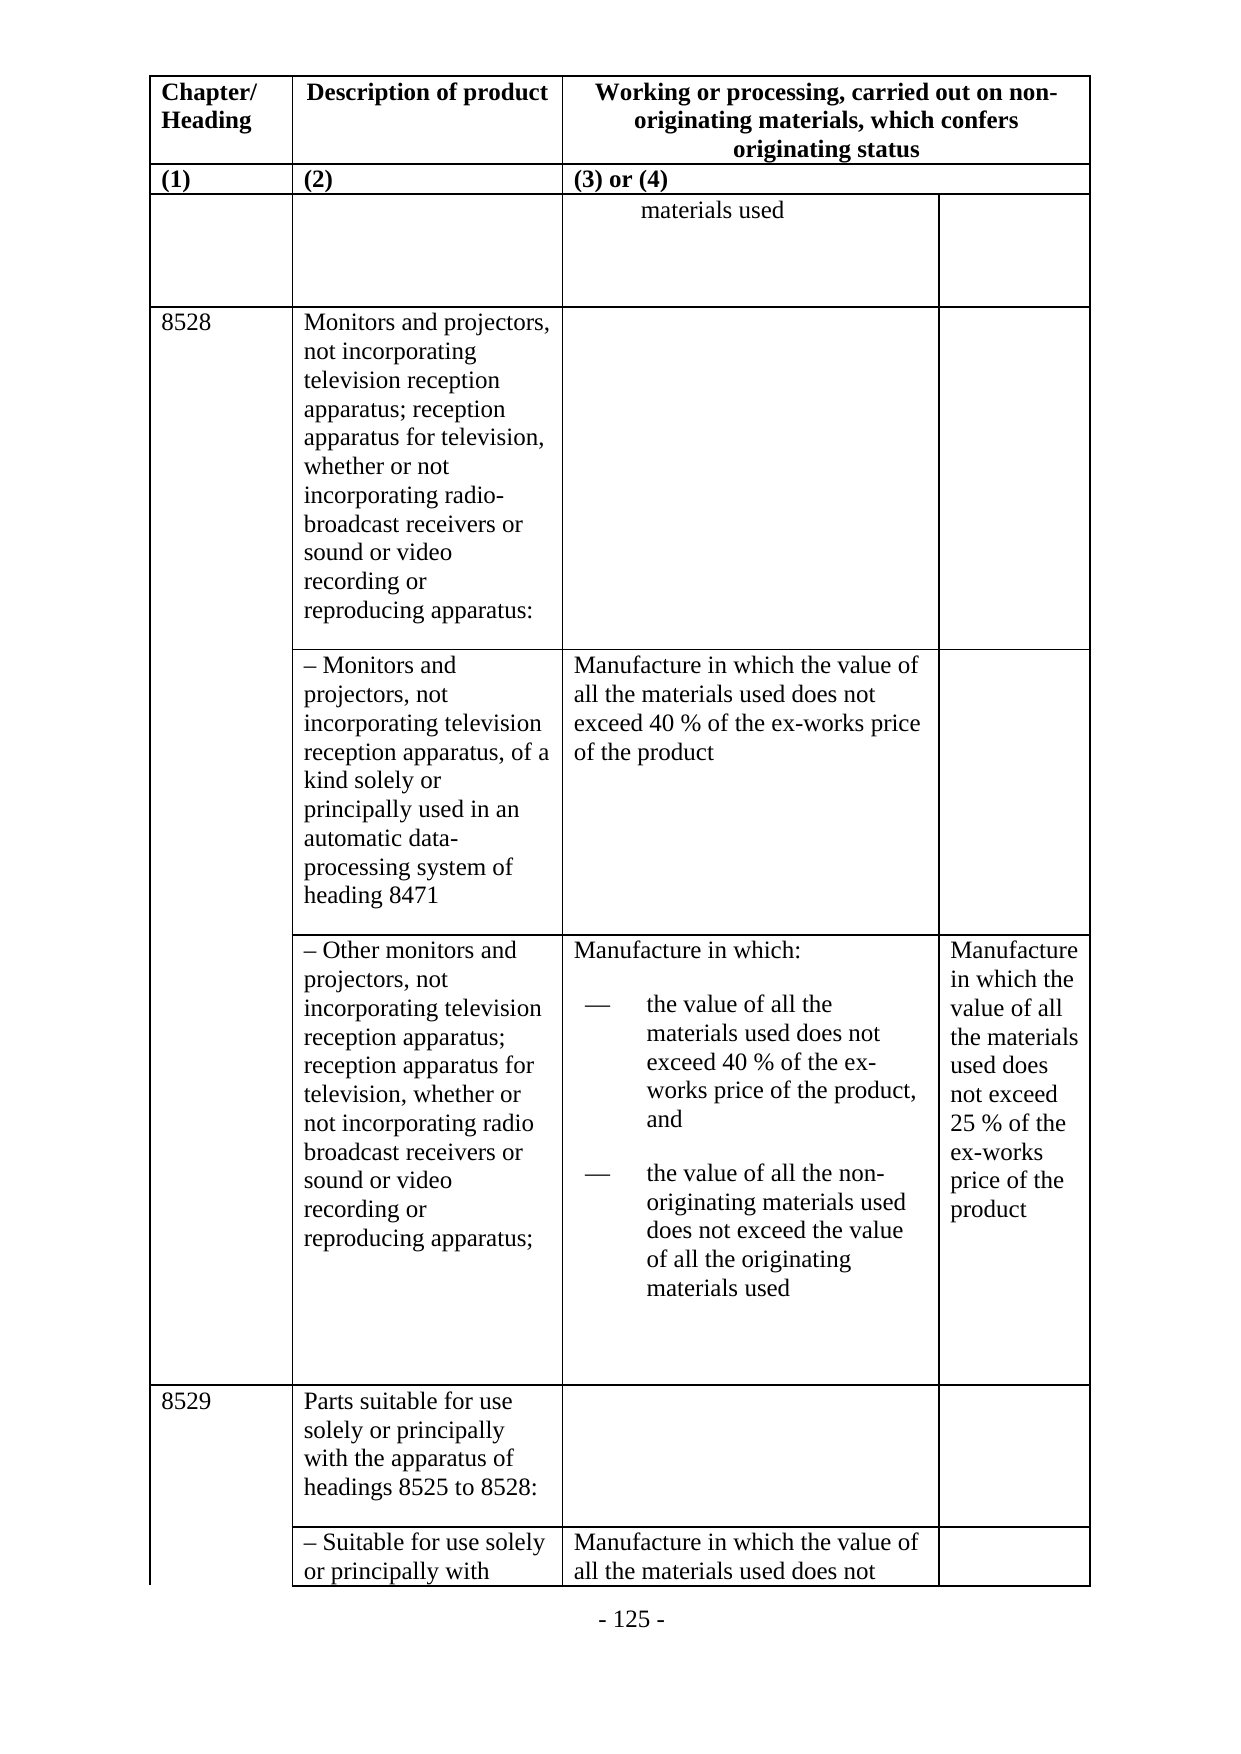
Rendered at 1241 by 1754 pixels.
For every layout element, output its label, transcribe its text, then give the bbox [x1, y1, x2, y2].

table_cell – Suitable for use solely or principally with [293, 1528, 562, 1585]
table_cell Monitors and projectors, not incorporating television reception apparatus; reception apparatus for television, whether or not incorporating radio-broadcast receivers or sound or video recording or reproducing apparatus: [293, 308, 562, 649]
table_cell 8529 [151, 1386, 292, 1526]
table_header Working or processing, carried out on non-originating materials, which confers originating status [563, 77, 1089, 163]
table_cell Parts suitable for use solely or principally with the apparatus of headings 8525 to 8528: [293, 1386, 562, 1526]
table_cell Manufacture in which: [563, 936, 938, 1384]
table_header — [574, 989, 635, 1158]
table_cell (1) [151, 165, 292, 193]
table_cell the value of all the non-originating materials used does not exceed the value of all the originating materials used [635, 1158, 928, 1327]
table_cell (3) or (4) [563, 165, 1089, 193]
table_cell [563, 308, 938, 649]
table_cell materials used [629, 195, 928, 248]
table_cell [940, 308, 1089, 649]
table_header Description of product [293, 77, 562, 163]
table_cell Manufacture in which the value of all the materials used does not exceed 25 % of the ex-works price of the product [940, 936, 1089, 1384]
table_cell — [574, 1158, 635, 1327]
table_header Chapter/ Heading [151, 77, 292, 163]
table_cell [293, 195, 562, 306]
table_cell [940, 1386, 1089, 1526]
table_cell [151, 1526, 292, 1585]
table_cell [151, 649, 292, 934]
table_cell (2) [293, 165, 562, 193]
table_cell Manufacture in which the value of all the materials used does not exceed 40 % of the ex-works price of the product [563, 650, 938, 934]
table_cell [574, 195, 629, 248]
table_cell [151, 195, 292, 306]
table_cell – Monitors and projectors, not incorporating television reception apparatus, of a kind solely or principally used in an automatic data-processing system of heading 8471 [293, 650, 562, 934]
table_header the value of all the materials used does not exceed 40 % of the ex-works price of the product, and [635, 989, 928, 1158]
table_cell [151, 934, 292, 1384]
table_cell [940, 650, 1089, 934]
table_cell – Other monitors and projectors, not incorporating television reception apparatus; reception apparatus for television, whether or not incorporating radio broadcast receivers or sound or video recording or reproducing apparatus; [293, 936, 562, 1384]
table_cell [940, 1528, 1089, 1585]
table_cell 8528 [151, 308, 292, 649]
table_cell [563, 195, 938, 306]
table_cell [940, 195, 1089, 306]
table_cell [563, 1386, 938, 1526]
table_cell Manufacture in which the value of all the materials used does not [563, 1528, 938, 1585]
